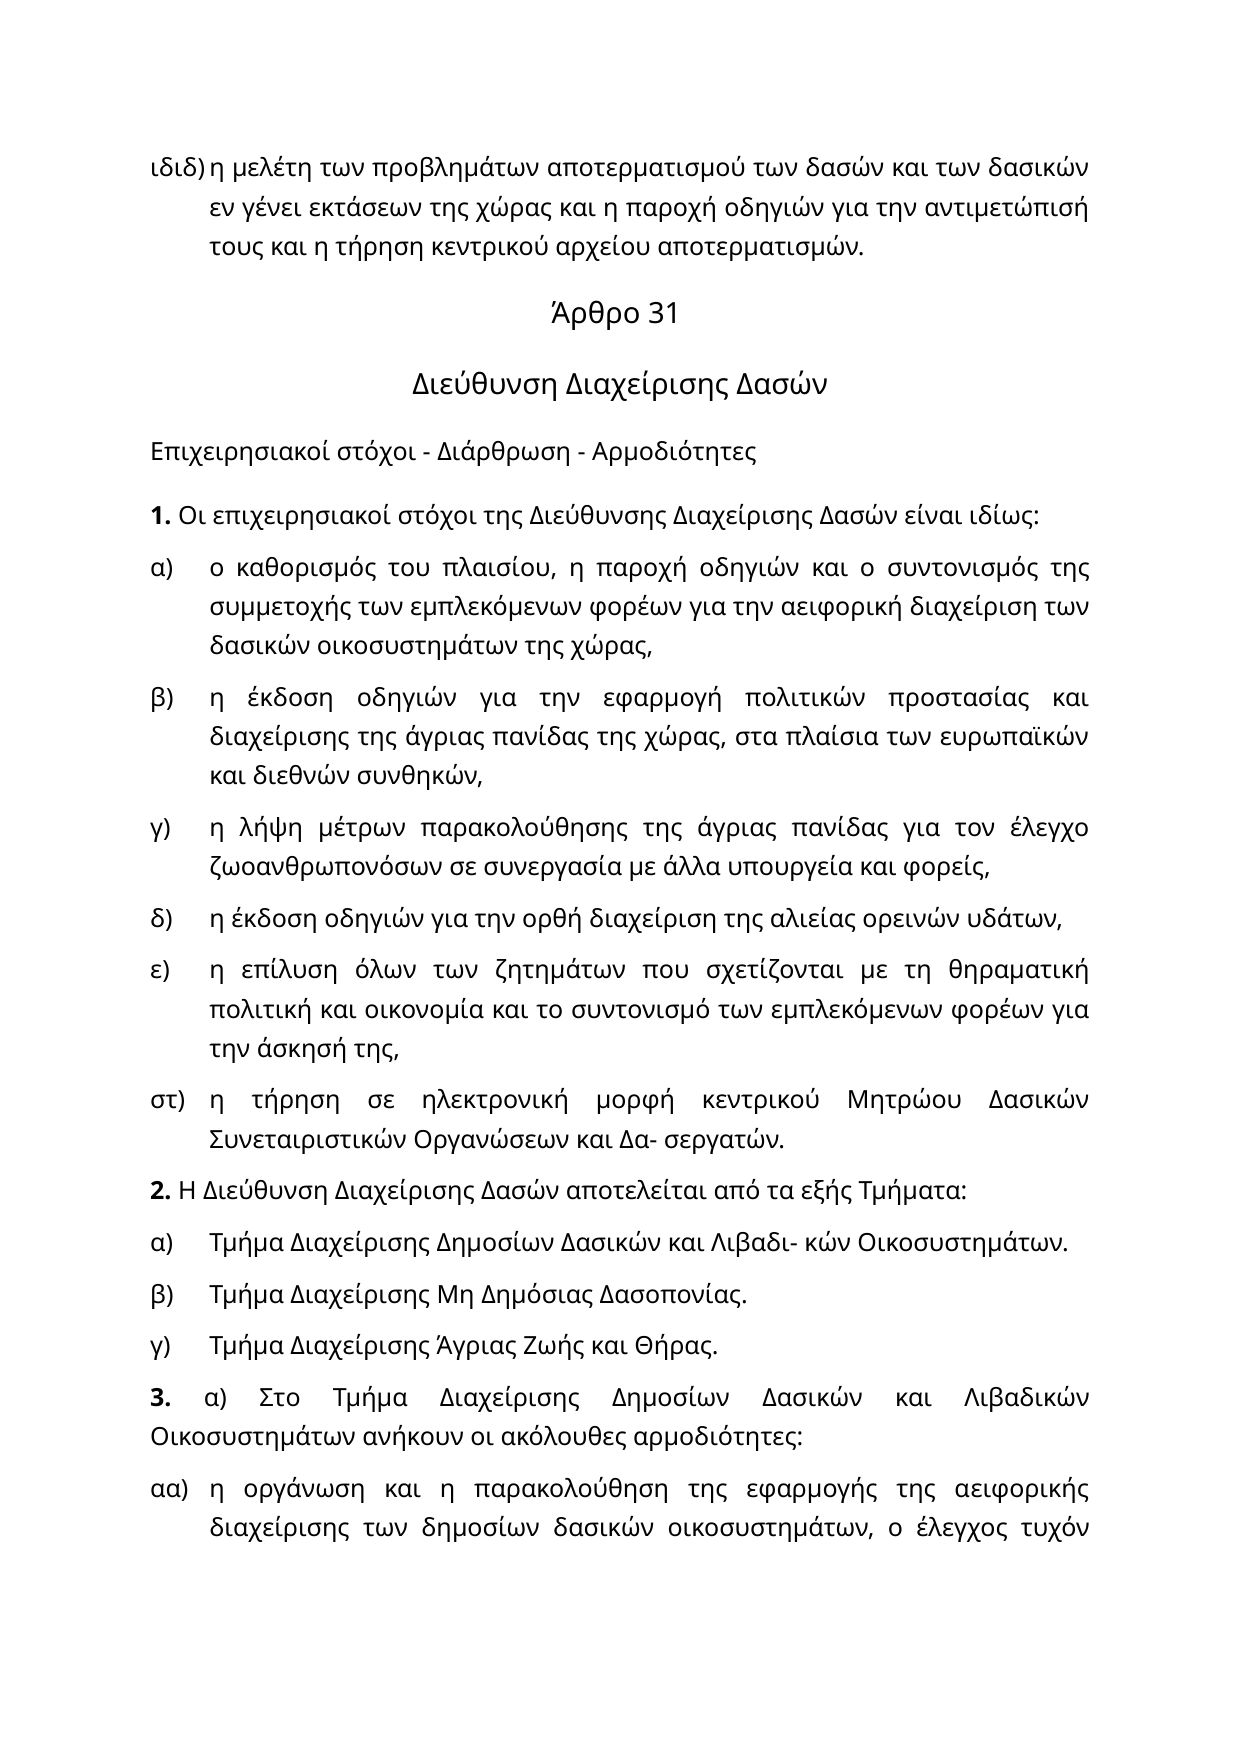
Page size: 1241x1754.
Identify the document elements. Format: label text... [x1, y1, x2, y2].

text 1. Οι επιχειρησιακοί στόχοι της Διεύθυνσης Διαχείρισης Δασών είναι ιδίως: [150, 498, 1090, 532]
list γ) η λήψη μέτρων παρακολούθησης της άγριας πανίδας για τον έλεγχο ζωοανθρωπονόσων σε συνεργασία με άλλα υπουργεία και φορείς, [150, 809, 1090, 883]
text 2. Η Διεύθυνση Διαχείρισης Δασών αποτελείται από τα εξής Τμήματα: [150, 1173, 1090, 1207]
subtitle Διεύθυνση Διαχείρισης Δασών [150, 363, 1090, 403]
text 3. α) Στο Τμήμα Διαχείρισης Δημοσίων Δασικών και Λιβαδικών Οικοσυστημάτων ανήκουν οι ακόλουθες αρμοδιότητες: [150, 1379, 1090, 1453]
list αα) η οργάνωση και η παρακολούθηση της εφαρμογής της αειφορικής διαχείρισης των δημοσίων δασικών οικοσυστημάτων, ο έλεγχος τυχόν [150, 1470, 1090, 1544]
list α) ο καθορισμός του πλαισίου, η παροχή οδηγιών και ο συντονισμός της συμμετοχής των εμπλεκόμενων φορέων για την αειφορική διαχείριση των δασικών οικοσυστημάτων της χώρας, [150, 549, 1090, 662]
list γ) Τμήμα Διαχείρισης Άγριας Ζωής και Θήρας. [150, 1328, 1090, 1362]
subtitle Άρθρο 31 [150, 292, 1090, 332]
list β) Τμήμα Διαχείρισης Μη Δημόσιας Δασοπονίας. [150, 1276, 1090, 1310]
list ιδιδ) η μελέτη των προβλημάτων αποτερματισμού των δασών και των δασικών εν γένει εκτάσεων της χώρας και η παροχή οδηγιών για την αντιμετώπισή τους και η τήρηση κεντρικού αρχείου αποτερματισμών. [150, 150, 1090, 262]
list δ) η έκδοση οδηγιών για την ορθή διαχείριση της αλιείας ορεινών υδάτων, [150, 900, 1090, 934]
list α) Τμήμα Διαχείρισης Δημοσίων Δασικών και Λιβαδι- κών Οικοσυστημάτων. [150, 1224, 1090, 1259]
list β) η έκδοση οδηγιών για την εφαρμογή πολιτικών προστασίας και διαχείρισης της άγριας πανίδας της χώρας, στα πλαίσια των ευρωπαϊκών και διεθνών συνθηκών, [150, 679, 1090, 792]
list στ) η τήρηση σε ηλεκτρονική μορφή κεντρικού Μητρώου Δασικών Συνεταιριστικών Οργανώσεων και Δα- σεργατών. [150, 1082, 1090, 1155]
list ε) η επίλυση όλων των ζητημάτων που σχετίζονται με τη θηραματική πολιτική και οικονομία και το συντονισμό των εμπλεκόμενων φορέων για την άσκησή της, [150, 952, 1090, 1064]
text Επιχειρησιακοί στόχοι - Διάρθρωση - Αρμοδιότητες [150, 434, 1090, 468]
